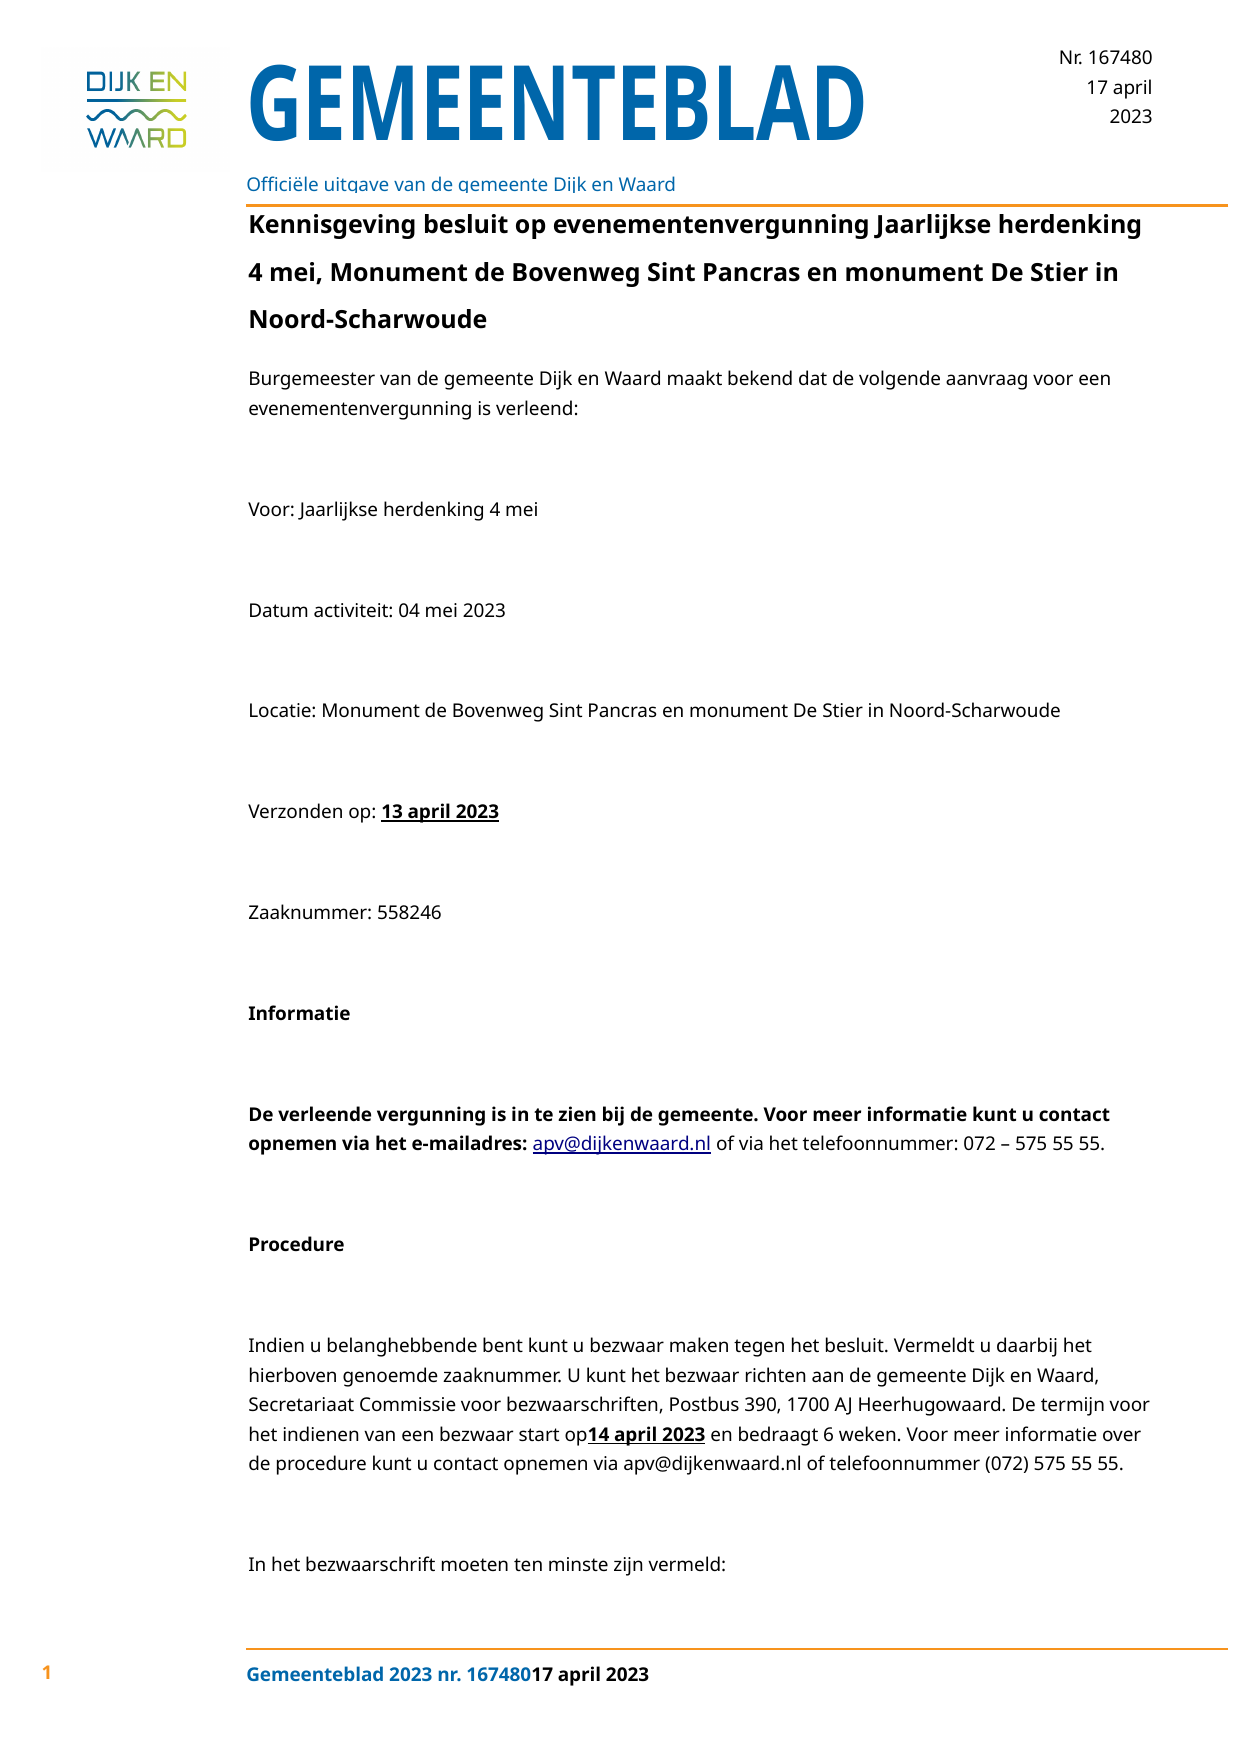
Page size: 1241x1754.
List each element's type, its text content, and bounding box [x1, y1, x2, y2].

text Burgemeester van de gemeente Dijk en Waard maakt bekend dat de volgende aanvraag voor een evenementenvergunning is verleend: [248, 366, 1152, 421]
text Datum activiteit: 04 mei 2023 [248, 597, 1152, 622]
text Verzonden op: 13 april 2023 [248, 798, 1152, 824]
text Procedure [248, 1231, 1152, 1257]
text In het bezwaarschrift moeten ten minste zijn vermeld: [248, 1551, 1152, 1577]
text Zaaknummer: 558246 [248, 899, 1152, 925]
text De verleende vergunning is in te zien bij de gemeente. Voor meer informatie kunt u contact opnemen via het e-mailadres: apv@dijkenwaard.nl of via het telefoonnummer: 072 – 575 55 55. [248, 1101, 1152, 1156]
text Indien u belanghebbende bent kunt u bezwaar maken tegen het besluit. Vermeldt u daarbij het hierboven genoemde zaaknummer. U kunt het bezwaar richten aan de gemeente Dijk en Waard, Secretariaat Commissie voor bezwaarschriften, Postbus 390, 1700 AJ Heerhugowaard. De termijn voor het indienen van een bezwaar start op14 april 2023 en bedraagt 6 weken. Voor meer informatie over de procedure kunt u contact opnemen via apv@dijkenwaard.nl of telefoonnummer (072) 575 55 55. [248, 1332, 1152, 1476]
text Voor: Jaarlijkse herdenking 4 mei [248, 496, 1152, 522]
text Informatie [248, 1000, 1152, 1026]
picture [41, 47, 231, 172]
text Kennisgeving besluit op evenementenvergunning Jaarlijkse herdenking 4 mei, Monument de Bovenweg Sint Pancras en monument De Stier in Noord-Scharwoude [248, 207, 1152, 336]
text Locatie: Monument de Bovenweg Sint Pancras en monument De Stier in Noord-Scharwoude [248, 698, 1152, 723]
